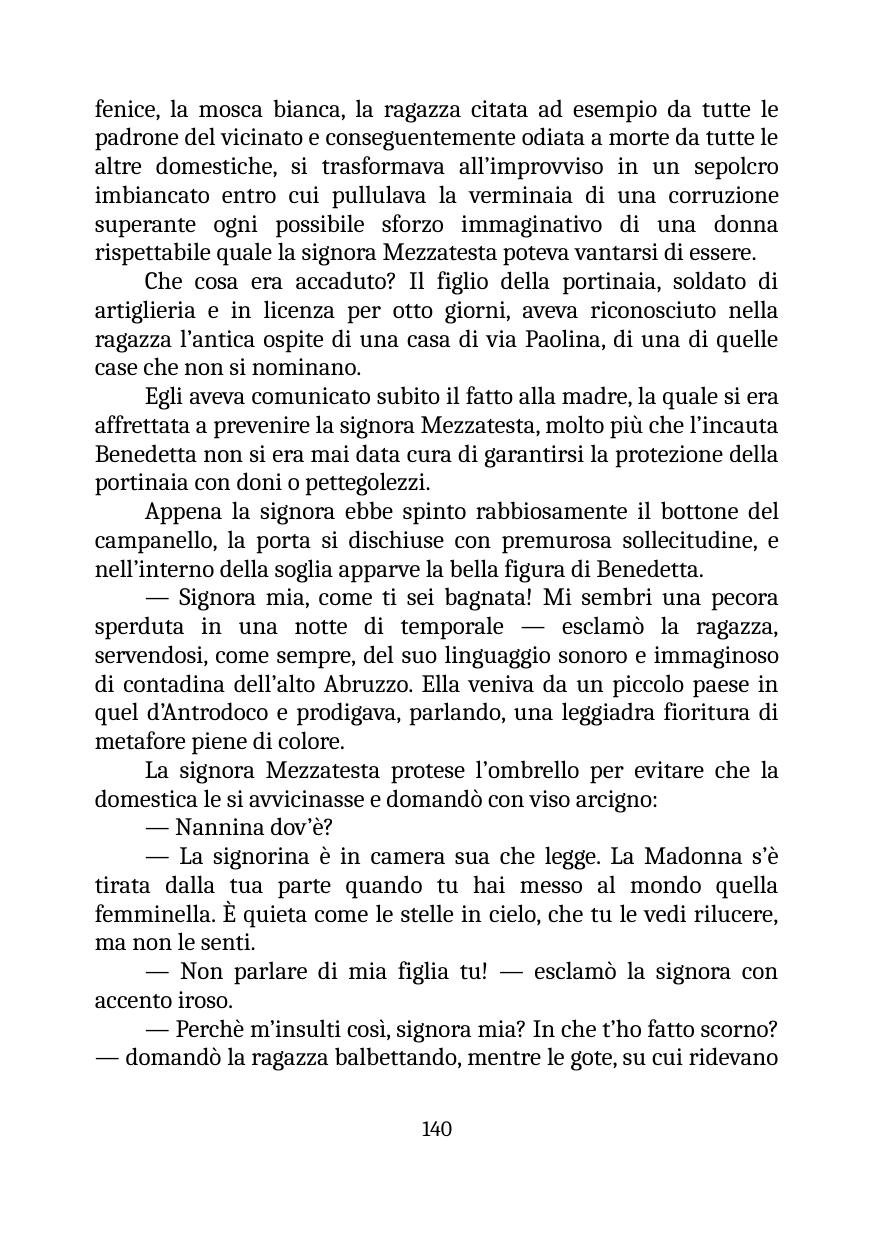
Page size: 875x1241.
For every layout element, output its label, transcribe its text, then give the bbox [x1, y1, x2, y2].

text — Nannina dov’è? [94, 813, 779, 842]
text La signora Mezzatesta protese l’ombrello per evitare che la domestica le si avvicinasse e domandò con viso arcigno: [94, 756, 779, 813]
text — La signorina è in camera sua che legge. La Madonna s’è tirata dalla tua parte quando tu hai messo al mondo quella femminella. È quieta come le stelle in cielo, che tu le vedi rilucere, ma non le senti. [94, 842, 779, 957]
text — Perchè m’insulti così, signora mia? In che t’ho fatto scorno? — domandò la ragazza balbettando, mentre le gote, su cui ridevano [94, 1014, 779, 1072]
text — Signora mia, come ti sei bagnata! Mi sembri una pecora sperduta in una notte di temporale — esclamò la ragazza, servendosi, come sempre, del suo linguaggio sonoro e immaginoso di contadina dell’alto Abruzzo. Ella veniva da un piccolo paese in quel d’Antrodoco e prodigava, parlando, una leggiadra fioritura di metafore piene di colore. [94, 583, 779, 756]
text Appena la signora ebbe spinto rabbiosamente il bottone del campanello, la porta si dischiuse con premurosa sollecitudine, e nell’interno della soglia apparve la bella figura di Benedetta. [94, 497, 779, 583]
text fenice, la mosca bianca, la ragazza citata ad esempio da tutte le padrone del vicinato e conseguentemente odiata a morte da tutte le altre domestiche, si trasformava all’improvviso in un sepolcro imbiancato entro cui pullulava la verminaia di una corruzione superante ogni possibile sforzo immaginativo di una donna rispettabile quale la signora Mezzatesta poteva vantarsi di essere. [94, 94, 779, 267]
text — Non parlare di mia figlia tu! — esclamò la signora con accento iroso. [94, 957, 779, 1014]
text Che cosa era accaduto? Il figlio della portinaia, soldato di artiglieria e in licenza per otto giorni, aveva riconosciuto nella ragazza l’antica ospite di una casa di via Paolina, di una di quelle case che non si nominano. [94, 267, 779, 382]
text Egli aveva comunicato subito il fatto alla madre, la quale si era affrettata a prevenire la signora Mezzatesta, molto più che l’incauta Benedetta non si era mai data cura di garantirsi la protezione della portinaia con doni o pettegolezzi. [94, 382, 779, 497]
